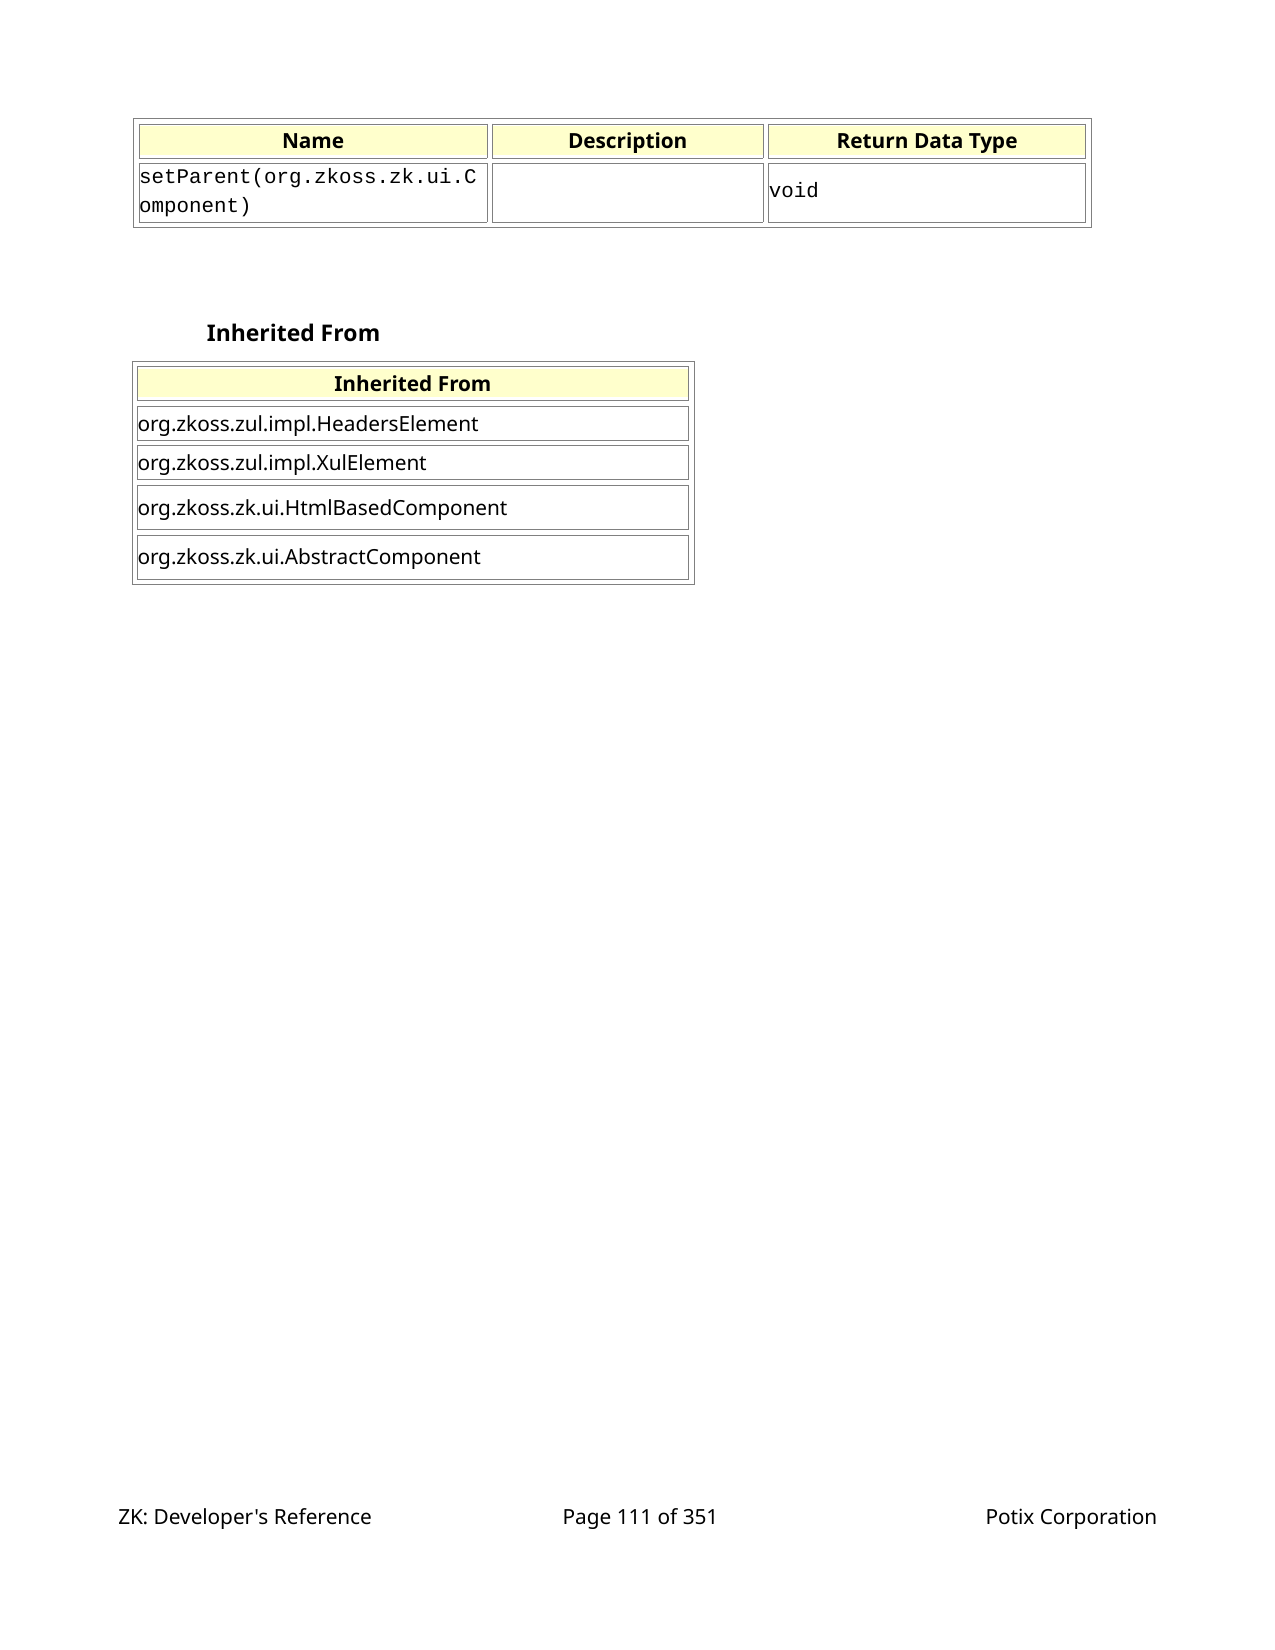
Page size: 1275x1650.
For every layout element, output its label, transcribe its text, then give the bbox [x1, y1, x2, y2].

table_cell [493, 164, 763, 222]
table_cell [490, 158, 766, 222]
table_cell org.zkoss.zul.impl.XulElement [134, 440, 691, 479]
table_header Inherited From [134, 362, 691, 400]
table_cell org.zkoss.zul.impl.HeadersElement [134, 400, 691, 440]
table_cell org.zkoss.zk.ui.AbstractComponent [134, 529, 691, 579]
table_header Return Data Type [766, 119, 1088, 158]
subtitle Inherited From [207, 317, 1157, 348]
table_cell org.zkoss.zk.ui.HtmlBasedComponent [134, 479, 691, 529]
table_header Description [490, 119, 766, 158]
table_cell void [766, 158, 1088, 222]
table_header Name [136, 119, 489, 158]
table_cell setParent(org.zkoss.zk.ui.Component) [136, 158, 489, 222]
